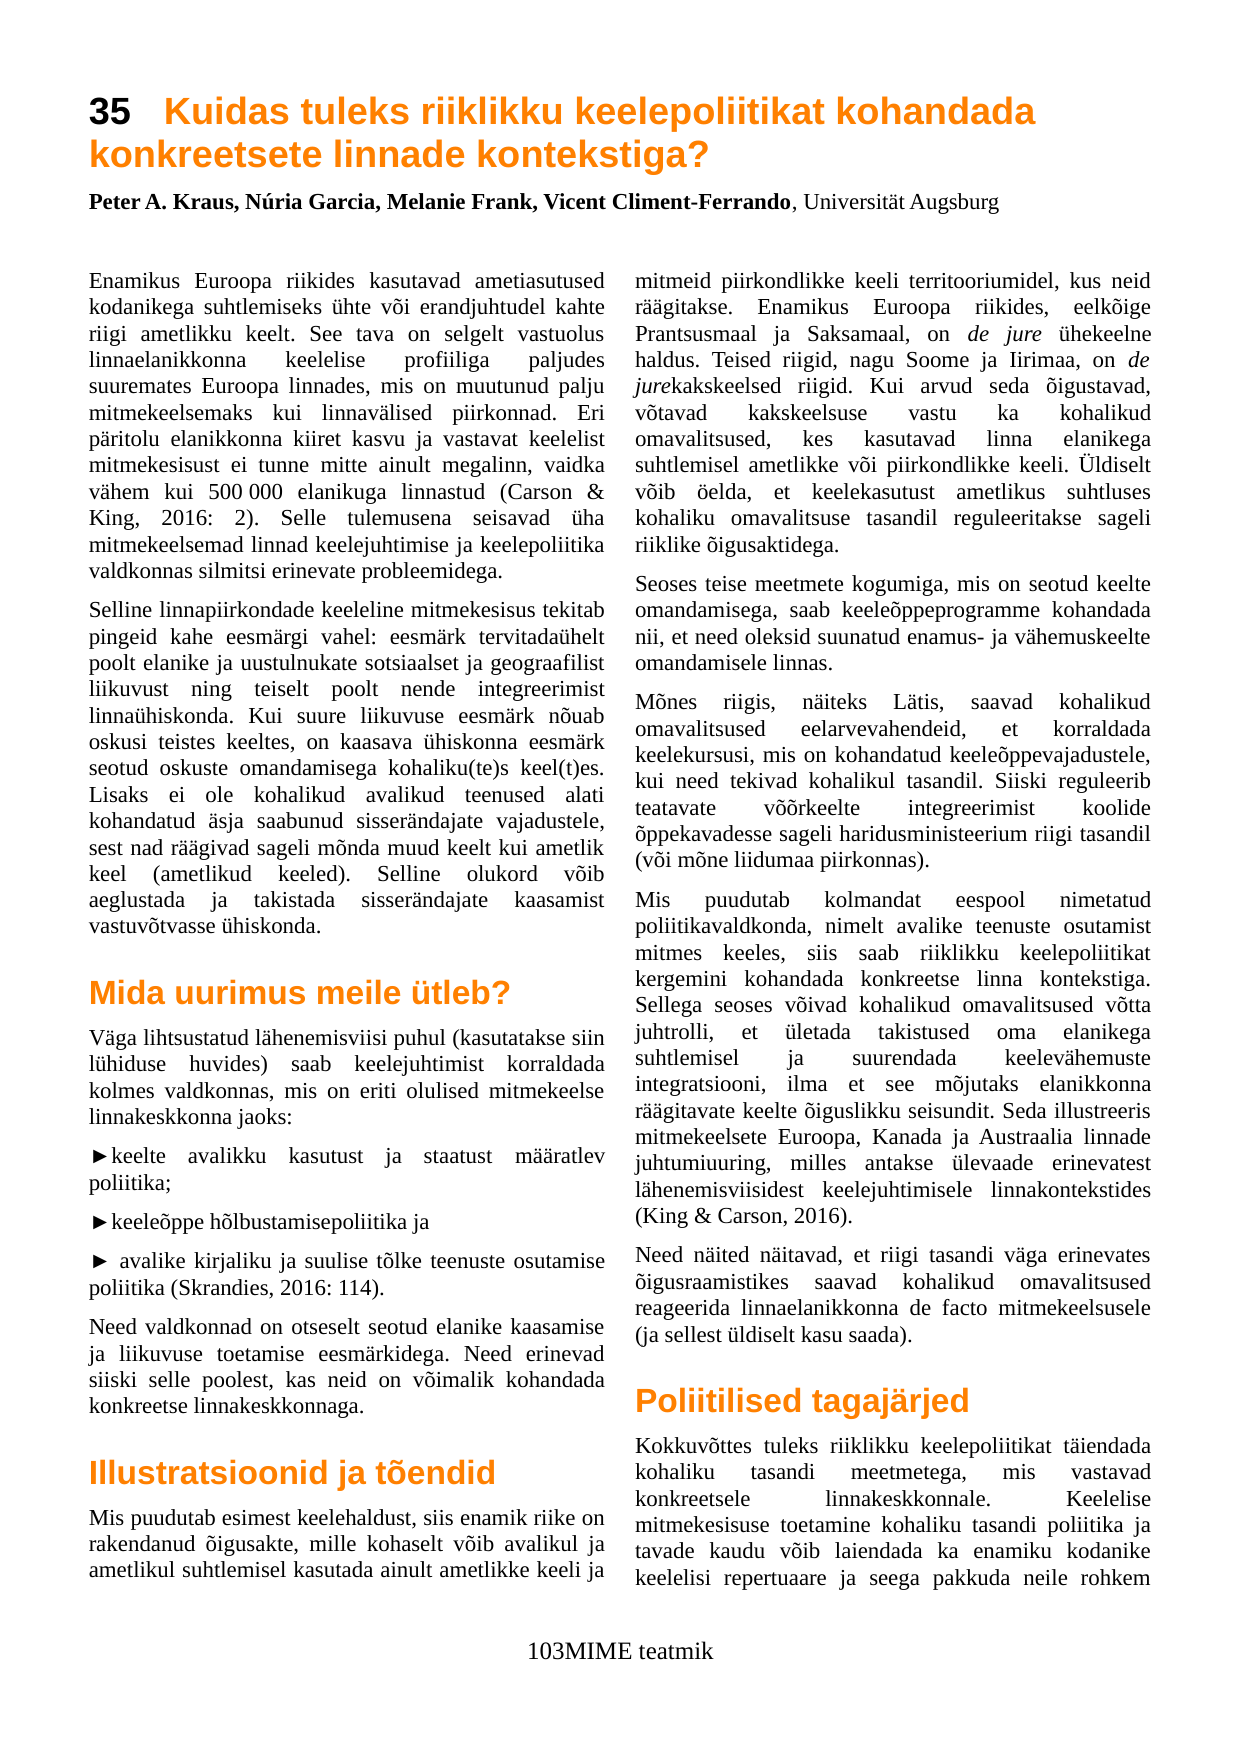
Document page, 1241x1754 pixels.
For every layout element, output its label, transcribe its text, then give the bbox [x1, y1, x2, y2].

text Peter A. Kraus, Núria Garcia, Melanie Frank, Vicent Climent-Ferrando, Universität Augsburg [88, 188, 1152, 215]
subtitle Kuidas tuleks riiklikku keelepoliitikat kohandada konkreetsete linnade kontekstiga? [88, 88, 1152, 176]
text Enamikus Euroopa riikides kasutavad ametiasutused kodanikega suhtlemiseks ühte või erandjuhtudel kahte riigi ametlikku keelt. See tava on selgelt vastuolus linnaelanikkonna keelelise profiiliga paljudes suuremates Euroopa linnades, mis on muutunud palju mitmekeelsemaks kui linnavälised piirkonnad. Eri päritolu elanikkonna kiiret kasvu ja vastavat keelelist mitmekesisust ei tunne mitte ainult megalinn, vaidka vähem kui 500 000 elanikuga linnastud (Carson & King, 2016: 2). Selle tulemusena seisavad üha mitmekeelsemad linnad keelejuhtimise ja keelepoliitika valdkonnas silmitsi erinevate probleemidega. [88, 267, 605, 583]
text ► avalike kirjaliku ja suulise tõlke teenuste osutamise poliitika (Skrandies, 2016: 114). [88, 1247, 605, 1300]
text Selline linnapiirkondade keeleline mitmekesisus tekitab pingeid kahe eesmärgi vahel: eesmärk tervitadaühelt poolt elanike ja uustulnukate sotsiaalset ja geograafilist liikuvust ning teiselt poolt nende integreerimist linnaühiskonda. Kui suure liikuvuse eesmärk nõuab oskusi teistes keeltes, on kaasava ühiskonna eesmärk seotud oskuste omandamisega kohaliku(te)s keel(t)es. Lisaks ei ole kohalikud avalikud teenused alati kohandatud äsja saabunud sisserändajate vajadustele, sest nad räägivad sageli mõnda muud keelt kui ametlik keel (ametlikud keeled). Selline olukord võib aeglustada ja takistada sisserändajate kaasamist vastuvõtvasse ühiskonda. [88, 596, 605, 939]
text Mis puudutab esimest keelehaldust, siis enamik riike on rakendanud õigusakte, mille kohaselt võib avalikul ja ametlikul suhtlemisel kasutada ainult ametlikke keeli ja [88, 1504, 605, 1583]
text mitmeid piirkondlikke keeli territooriumidel, kus neid räägitakse. Enamikus Euroopa riikides, eelkõige Prantsusmaal ja Saksamaal, on de jure ühekeelne haldus. Teised riigid, nagu Soome ja Iirimaa, on de jurekakskeelsed riigid. Kui arvud seda õigustavad, võtavad kakskeelsuse vastu ka kohalikud omavalitsused, kes kasutavad linna elanikega suhtlemisel ametlikke või piirkondlikke keeli. Üldiselt võib öelda, et keelekasutust ametlikus suhtluses kohaliku omavalitsuse tasandil reguleeritakse sageli riiklike õigusaktidega. [635, 267, 1152, 557]
text Need valdkonnad on otseselt seotud elanike kaasamise ja liikuvuse toetamise eesmärkidega. Need erinevad siiski selle poolest, kas neid on võimalik kohandada konkreetse linnakeskkonnaga. [88, 1313, 605, 1419]
text ►keelte avalikku kasutust ja staatust määratlev poliitika; [88, 1142, 605, 1195]
subtitle Mida uurimus meile ütleb? [88, 973, 605, 1011]
text Mis puudutab kolmandat eespool nimetatud poliitikavaldkonda, nimelt avalike teenuste osutamist mitmes keeles, siis saab riiklikku keelepoliitikat kergemini kohandada konkreetse linna kontekstiga. Sellega seoses võivad kohalikud omavalitsused võtta juhtrolli, et ületada takistused oma elanikega suhtlemisel ja suurendada keelevähemuste integratsiooni, ilma et see mõjutaks elanikkonna räägitavate keelte õiguslikku seisundit. Seda illustreeris mitmekeelsete Euroopa, Kanada ja Austraalia linnade juhtumiuuring, milles antakse ülevaade erinevatest lähenemisviisidest keelejuhtimisele linnakontekstides (King & Carson, 2016). [635, 886, 1152, 1228]
text Väga lihtsustatud lähenemisviisi puhul (kasutatakse siin lühiduse huvides) saab keelejuhtimist korraldada kolmes valdkonnas, mis on eriti olulised mitmekeelse linnakeskkonna jaoks: [88, 1024, 605, 1129]
text Mõnes riigis, näiteks Lätis, saavad kohalikud omavalitsused eelarvevahendeid, et korraldada keelekursusi, mis on kohandatud keeleõppevajadustele, kui need tekivad kohalikul tasandil. Siiski reguleerib teatavate võõrkeelte integreerimist koolide õppekavadesse sageli haridusministeerium riigi tasandil (või mõne liidumaa piirkonnas). [635, 688, 1152, 873]
text Kokkuvõttes tuleks riiklikku keelepoliitikat täiendada kohaliku tasandi meetmetega, mis vastavad konkreetsele linnakeskkonnale. Keelelise mitmekesisuse toetamine kohaliku tasandi poliitika ja tavade kaudu võib laiendada ka enamiku kodanike keelelisi repertuaare ja seega pakkuda neile rohkem [635, 1432, 1152, 1590]
text ►keeleõppe hõlbustamisepoliitika ja [88, 1208, 605, 1234]
text Need näited näitavad, et riigi tasandi väga erinevates õigusraamistikes saavad kohalikud omavalitsused reageerida linnaelanikkonna de facto mitmekeelsusele (ja sellest üldiselt kasu saada). [635, 1242, 1152, 1347]
subtitle Poliitilised tagajärjed [635, 1381, 1152, 1419]
subtitle Illustratsioonid ja tõendid [88, 1452, 605, 1491]
text Seoses teise meetmete kogumiga, mis on seotud keelte omandamisega, saab keeleõppeprogramme kohandada nii, et need oleksid suunatud enamus- ja vähemuskeelte omandamisele linnas. [635, 570, 1152, 675]
